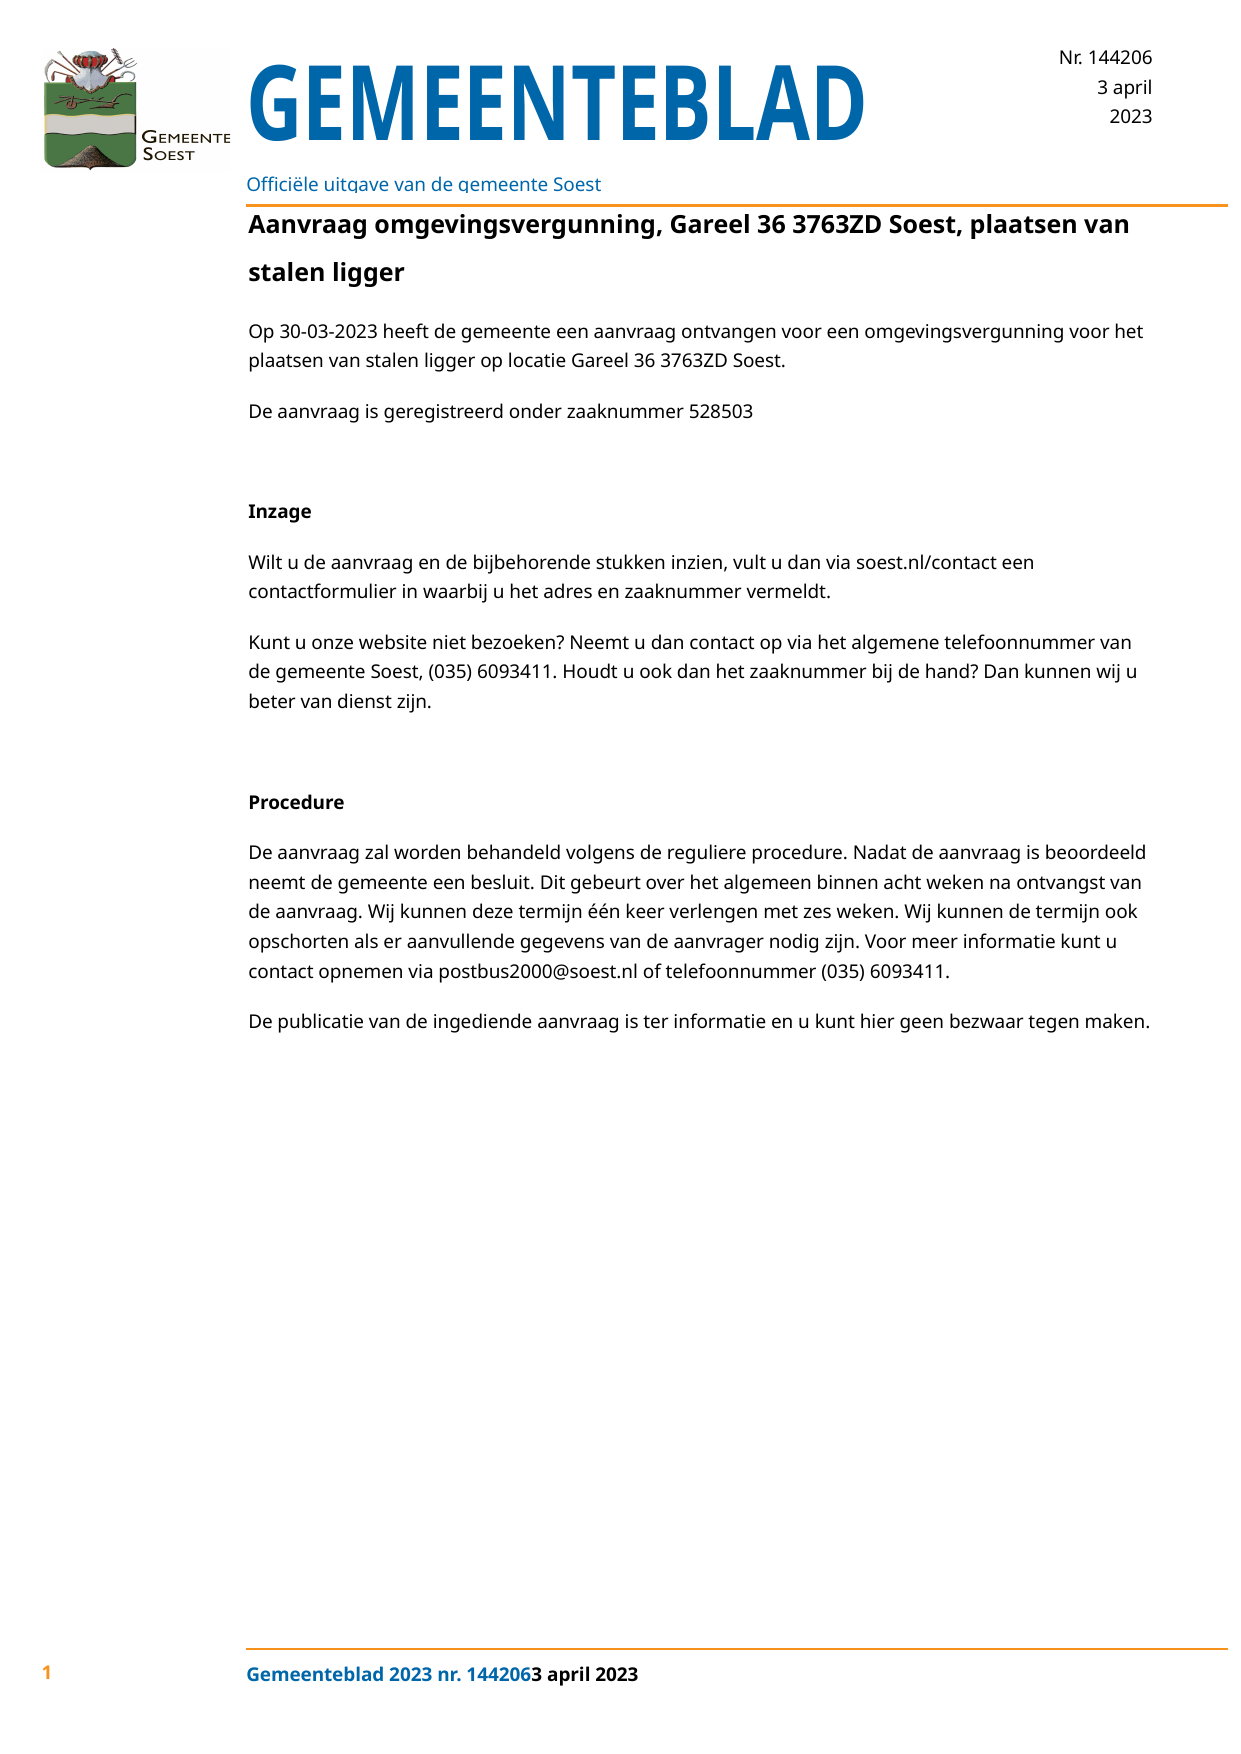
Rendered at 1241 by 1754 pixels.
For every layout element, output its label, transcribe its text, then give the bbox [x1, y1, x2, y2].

text De aanvraag is geregistreerd onder zaaknummer 528503 [248, 398, 1152, 424]
text De publicatie van de ingediende aanvraag is ter informatie en u kunt hier geen bezwaar tegen maken. [248, 1008, 1152, 1034]
text Op 30-03-2023 heeft de gemeente een aanvraag ontvangen voor een omgevingsvergunning voor het plaatsen van stalen ligger op locatie Gareel 36 3763ZD Soest. [248, 318, 1152, 373]
text Inzage [248, 499, 1152, 524]
text Wilt u de aanvraag en de bijbehorende stukken inzien, vult u dan via soest.nl/contact een contactformulier in waarbij u het adres en zaaknummer vermeldt. [248, 549, 1152, 604]
text Procedure [248, 789, 1152, 815]
picture [41, 47, 231, 172]
text Kunt u onze website niet bezoeken? Neemt u dan contact op via het algemene telefoonnummer van de gemeente Soest, (035) 6093411. Houdt u ook dan het zaaknummer bij de hand? Dan kunnen wij u beter van dienst zijn. [248, 629, 1152, 714]
text Aanvraag omgevingsvergunning, Gareel 36 3763ZD Soest, plaatsen van stalen ligger [248, 207, 1152, 288]
text De aanvraag zal worden behandeld volgens de reguliere procedure. Nadat de aanvraag is beoordeeld neemt de gemeente een besluit. Dit gebeurt over het algemeen binnen acht weken na ontvangst van de aanvraag. Wij kunnen deze termijn één keer verlengen met zes weken. Wij kunnen de termijn ook opschorten als er aanvullende gegevens van de aanvrager nodig zijn. Voor meer informatie kunt u contact opnemen via postbus2000@soest.nl of telefoonnummer (035) 6093411. [248, 839, 1152, 984]
